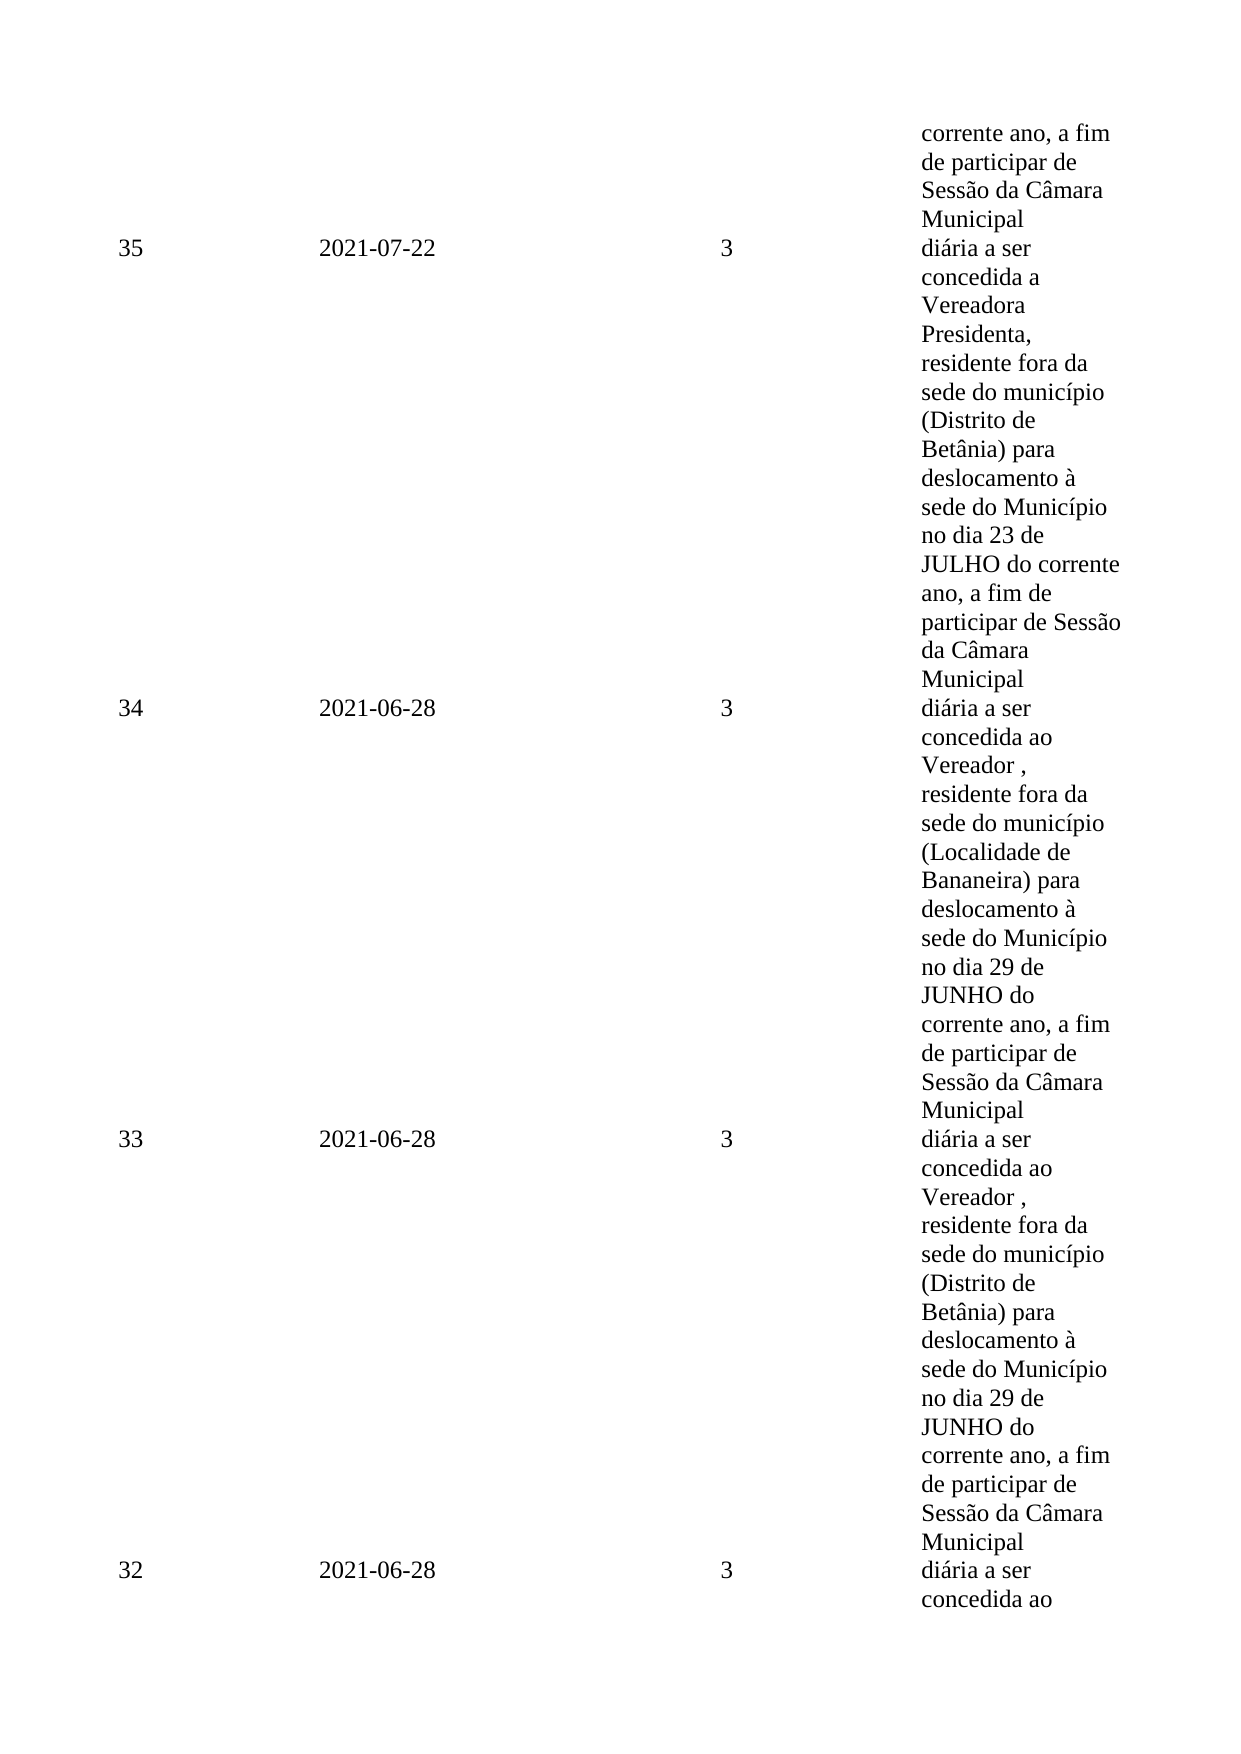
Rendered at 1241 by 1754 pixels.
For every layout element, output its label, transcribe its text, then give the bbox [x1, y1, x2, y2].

table_cell 3 [720, 1124, 921, 1556]
table_cell 3 [720, 233, 921, 693]
table_cell 3 [720, 693, 921, 1124]
table_cell 3 [720, 1556, 921, 1613]
table_cell corrente ano, a fim de participar de Sessão da Câmara Municipal [921, 118, 1122, 233]
table_cell [520, 693, 720, 1124]
table_cell 2021-06-28 [319, 1124, 519, 1556]
table_cell [520, 1556, 720, 1613]
table_cell [118, 118, 319, 233]
table_cell 35 [118, 233, 319, 693]
table_cell 34 [118, 693, 319, 1124]
table_cell 2021-06-28 [319, 693, 519, 1124]
table_cell 2021-06-28 [319, 1556, 519, 1613]
table_cell 33 [118, 1124, 319, 1556]
table_cell diária a ser concedida a Vereadora Presidenta, residente fora da sede do município (Distrito de Betânia) para deslocamento à sede do Município no dia 23 de JULHO do corrente ano, a fim de participar de Sessão da Câmara Municipal [921, 233, 1122, 693]
table_cell [520, 118, 720, 233]
table_cell [720, 118, 921, 233]
table_cell 32 [118, 1556, 319, 1613]
table_cell 2021-07-22 [319, 233, 519, 693]
table_cell diária a ser concedida ao Vereador , residente fora da sede do município (Localidade de Bananeira) para deslocamento à sede do Município no dia 29 de JUNHO do corrente ano, a fim de participar de Sessão da Câmara Municipal [921, 693, 1122, 1124]
table_cell diária a ser concedida ao [921, 1556, 1122, 1613]
table_cell [520, 233, 720, 693]
table_cell [319, 118, 519, 233]
table_cell diária a ser concedida ao Vereador , residente fora da sede do município (Distrito de Betânia) para deslocamento à sede do Município no dia 29 de JUNHO do corrente ano, a fim de participar de Sessão da Câmara Municipal [921, 1124, 1122, 1556]
table_cell [520, 1124, 720, 1556]
